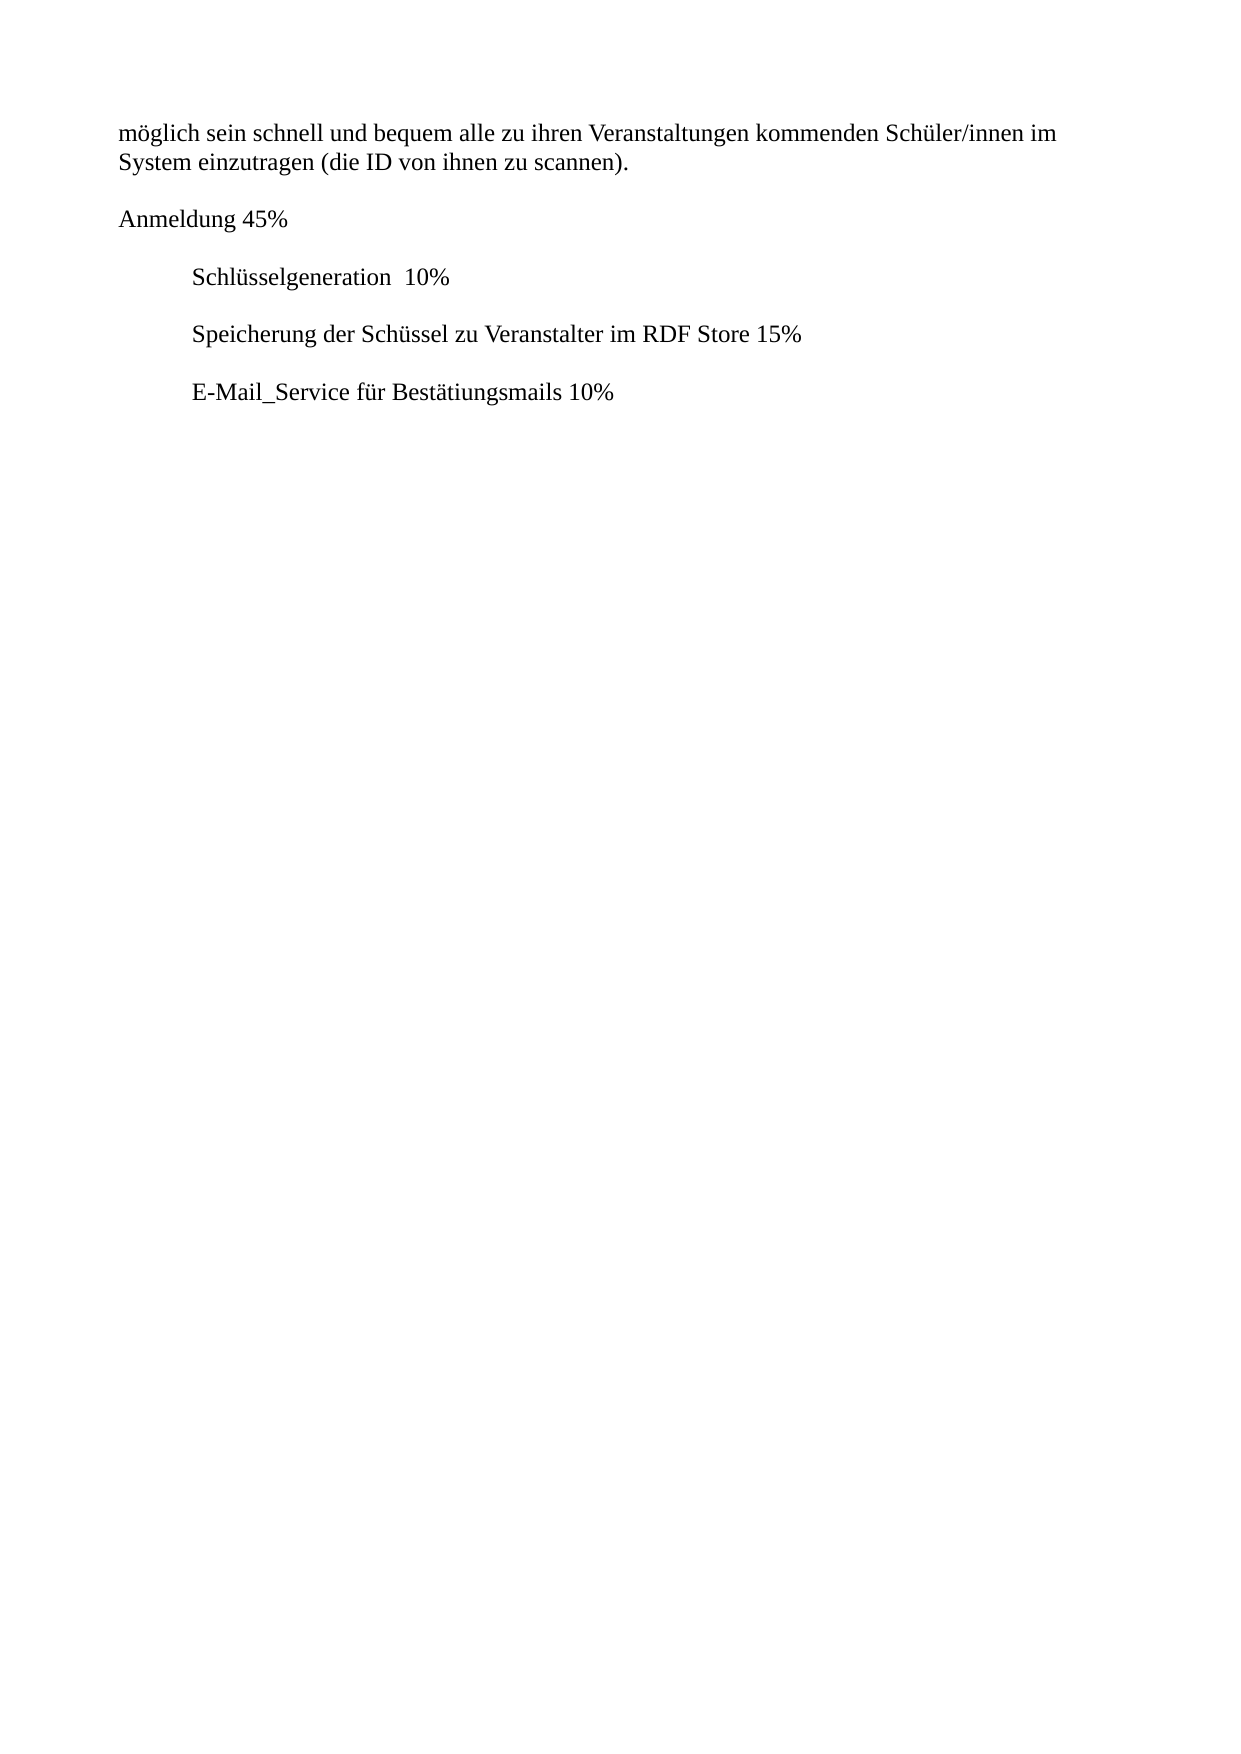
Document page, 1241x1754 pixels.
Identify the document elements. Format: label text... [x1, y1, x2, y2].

text Anmeldung 45% [118, 204, 1122, 233]
text möglich sein schnell und bequem alle zu ihren Veranstaltungen kommenden Schüler/innen im System einzutragen (die ID von ihnen zu scannen). [118, 118, 1122, 176]
text E-Mail_Service für Bestätiungsmails 10% [118, 377, 1122, 406]
text Schlüsselgeneration 10% [118, 262, 1122, 291]
text Speicherung der Schüssel zu Veranstalter im RDF Store 15% [118, 319, 1122, 348]
